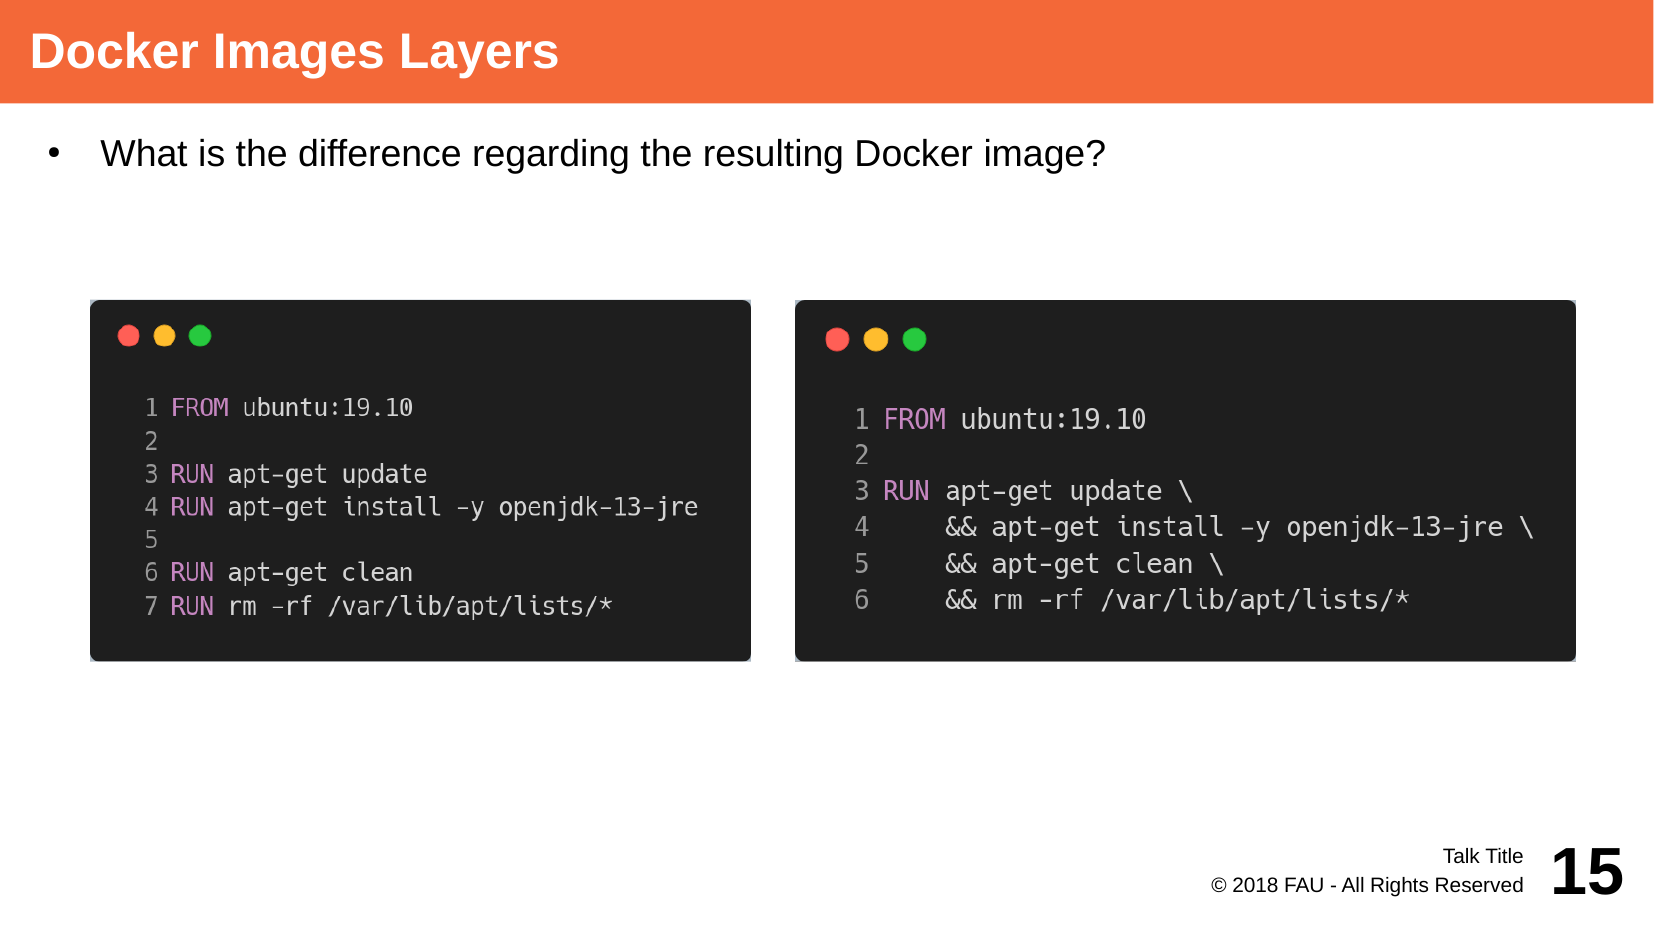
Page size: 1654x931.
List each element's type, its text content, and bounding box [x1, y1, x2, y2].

picture [795, 299, 1576, 662]
picture [90, 299, 751, 662]
title Docker Images Layers [0, 0, 1654, 104]
list What is the difference regarding the resulting Docker image? [29, 132, 1625, 813]
